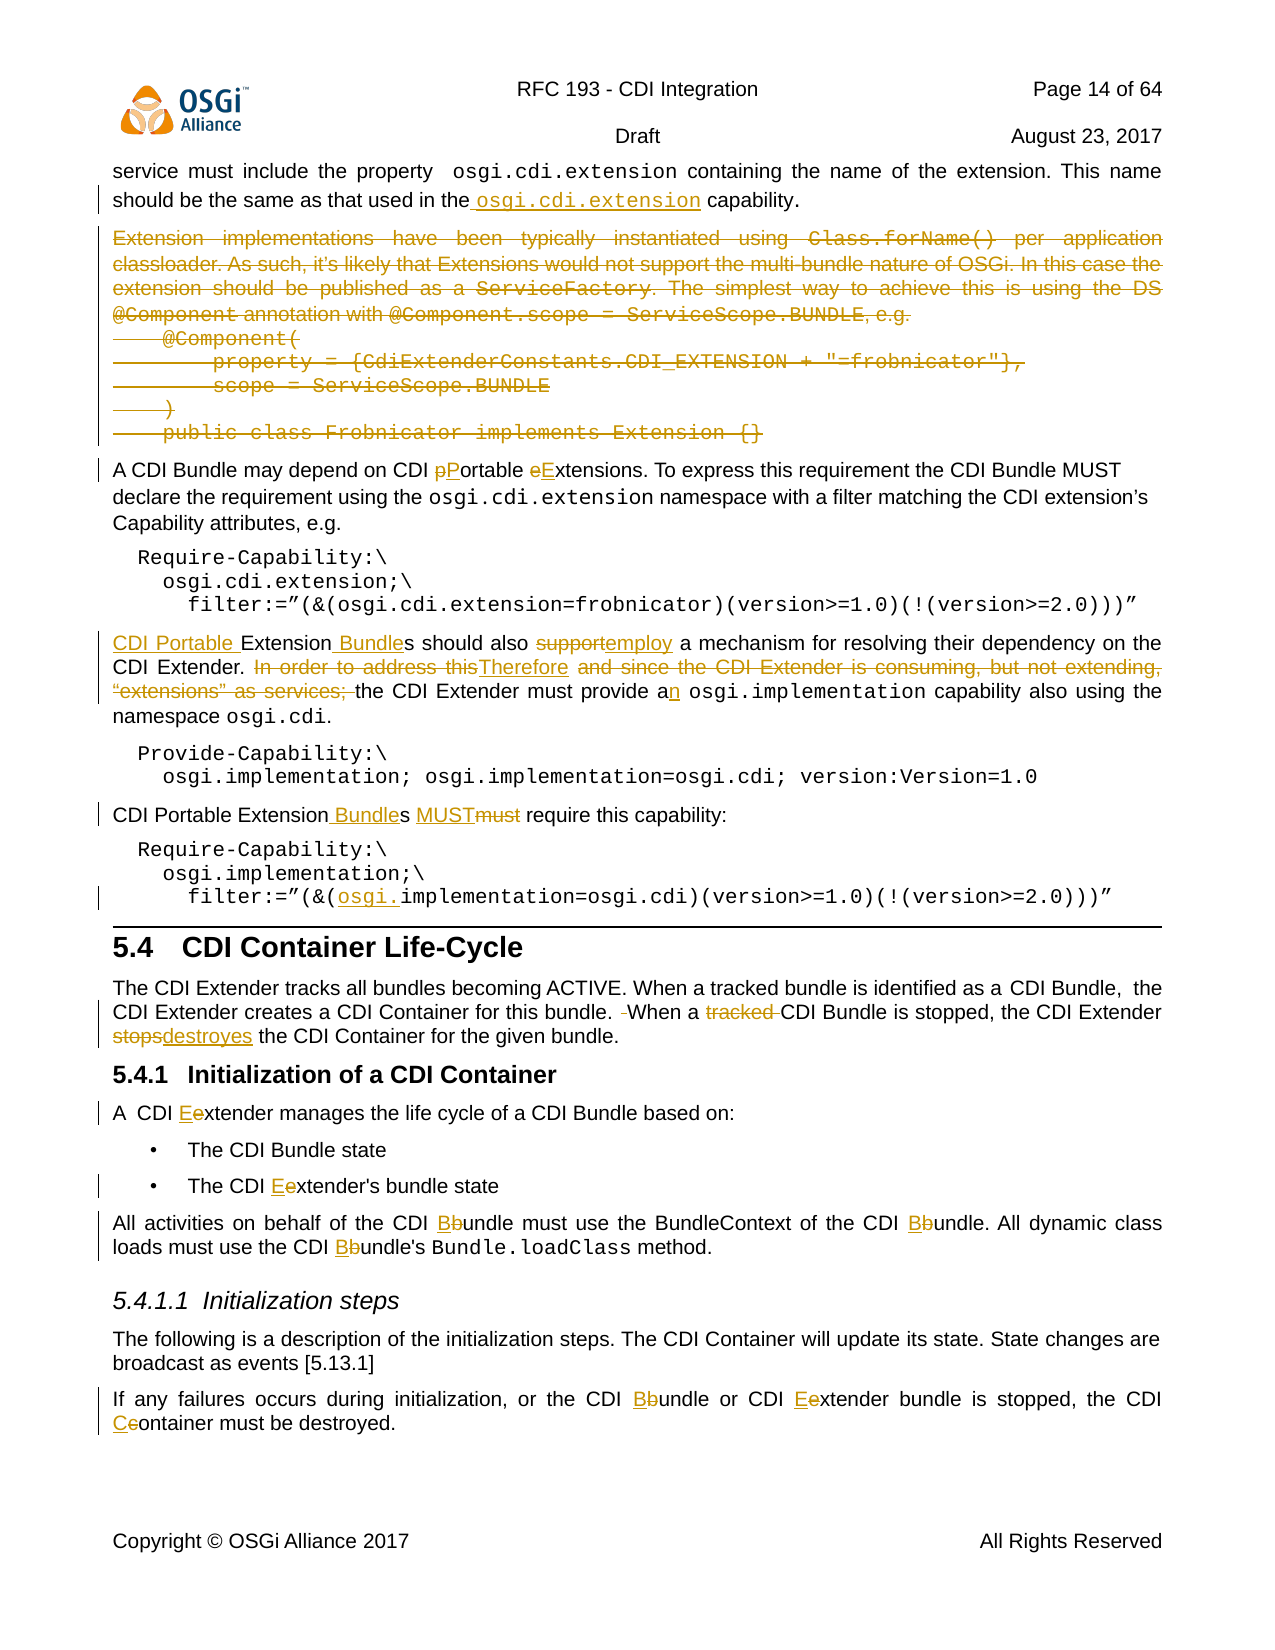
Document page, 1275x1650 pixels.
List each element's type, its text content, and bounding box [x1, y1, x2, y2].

text osgi.implementation; osgi.implementation=osgi.cdi; version:Version=1.0 [112, 766, 1162, 790]
text Require-Capability:\ [112, 547, 1162, 571]
text Provide-Capability:\ [112, 743, 1162, 766]
list The CDI Bundle state [150, 1138, 1162, 1162]
subtitle Initialization steps [112, 1286, 1162, 1314]
text filter:=”(&(osgi.cdi.extension=frobnicator)(version>=1.0)(!(version>=2.0)))” [112, 594, 1162, 618]
picture [113, 78, 257, 142]
subtitle Initialization of a CDI Container [112, 1060, 1162, 1089]
text service must include the property osgi.cdi.extension containing the name of the extension. This name should be the same as that used in the osgi.cdi.extension capability. [112, 159, 1162, 213]
text A CDI Extender manages the life cycle of a CDI Bundle based on: [112, 1101, 1162, 1125]
text All activities on behalf of the CDI Bundle must use the BundleContext of the CDI Bundle. All dynamic class loads must use the CDI Bundle's Bundle.loadClass method. [112, 1211, 1162, 1261]
list The CDI Extender's bundle state [150, 1174, 1162, 1198]
text osgi.cdi.extension;\ [112, 571, 1162, 594]
text The following is a description of the initialization steps. The CDI Container will update its state. State changes are broadcast as events [5.13.1] [112, 1327, 1162, 1375]
text If any failures occurs during initialization, or the CDI Bundle or CDI Extender bundle is stopped, the CDI Container must be destroyed. [112, 1387, 1162, 1435]
text Require-Capability:\ [112, 839, 1162, 862]
text osgi.implementation;\ [112, 862, 1162, 886]
text A CDI Bundle may depend on CDI Portable Extensions. To express this requirement the CDI Bundle MUST declare the requirement using the osgi.cdi.extension namespace with a filter matching the CDI extension’s Capability attributes, e.g. [112, 458, 1162, 534]
text filter:=”(&(osgi.implementation=osgi.cdi)(version>=1.0)(!(version>=2.0)))” [112, 886, 1162, 910]
text CDI Portable Extension Bundles should also employ a mechanism for resolving their dependency on the CDI Extender. Therefore the CDI Extender must provide an osgi.implementation capability also using the namespace osgi.cdi. [112, 631, 1162, 730]
text The CDI Extender tracks all bundles becoming ACTIVE. When a tracked bundle is identified as a CDI Bundle, the CDI Extender creates a CDI Container for this bundle. When a CDI Bundle is stopped, the CDI Extender destroyes the CDI Container for the given bundle. [112, 976, 1162, 1047]
text CDI Portable Extension Bundles MUST require this capability: [112, 802, 1162, 826]
subtitle CDI Container Life-Cycle [112, 927, 1162, 963]
